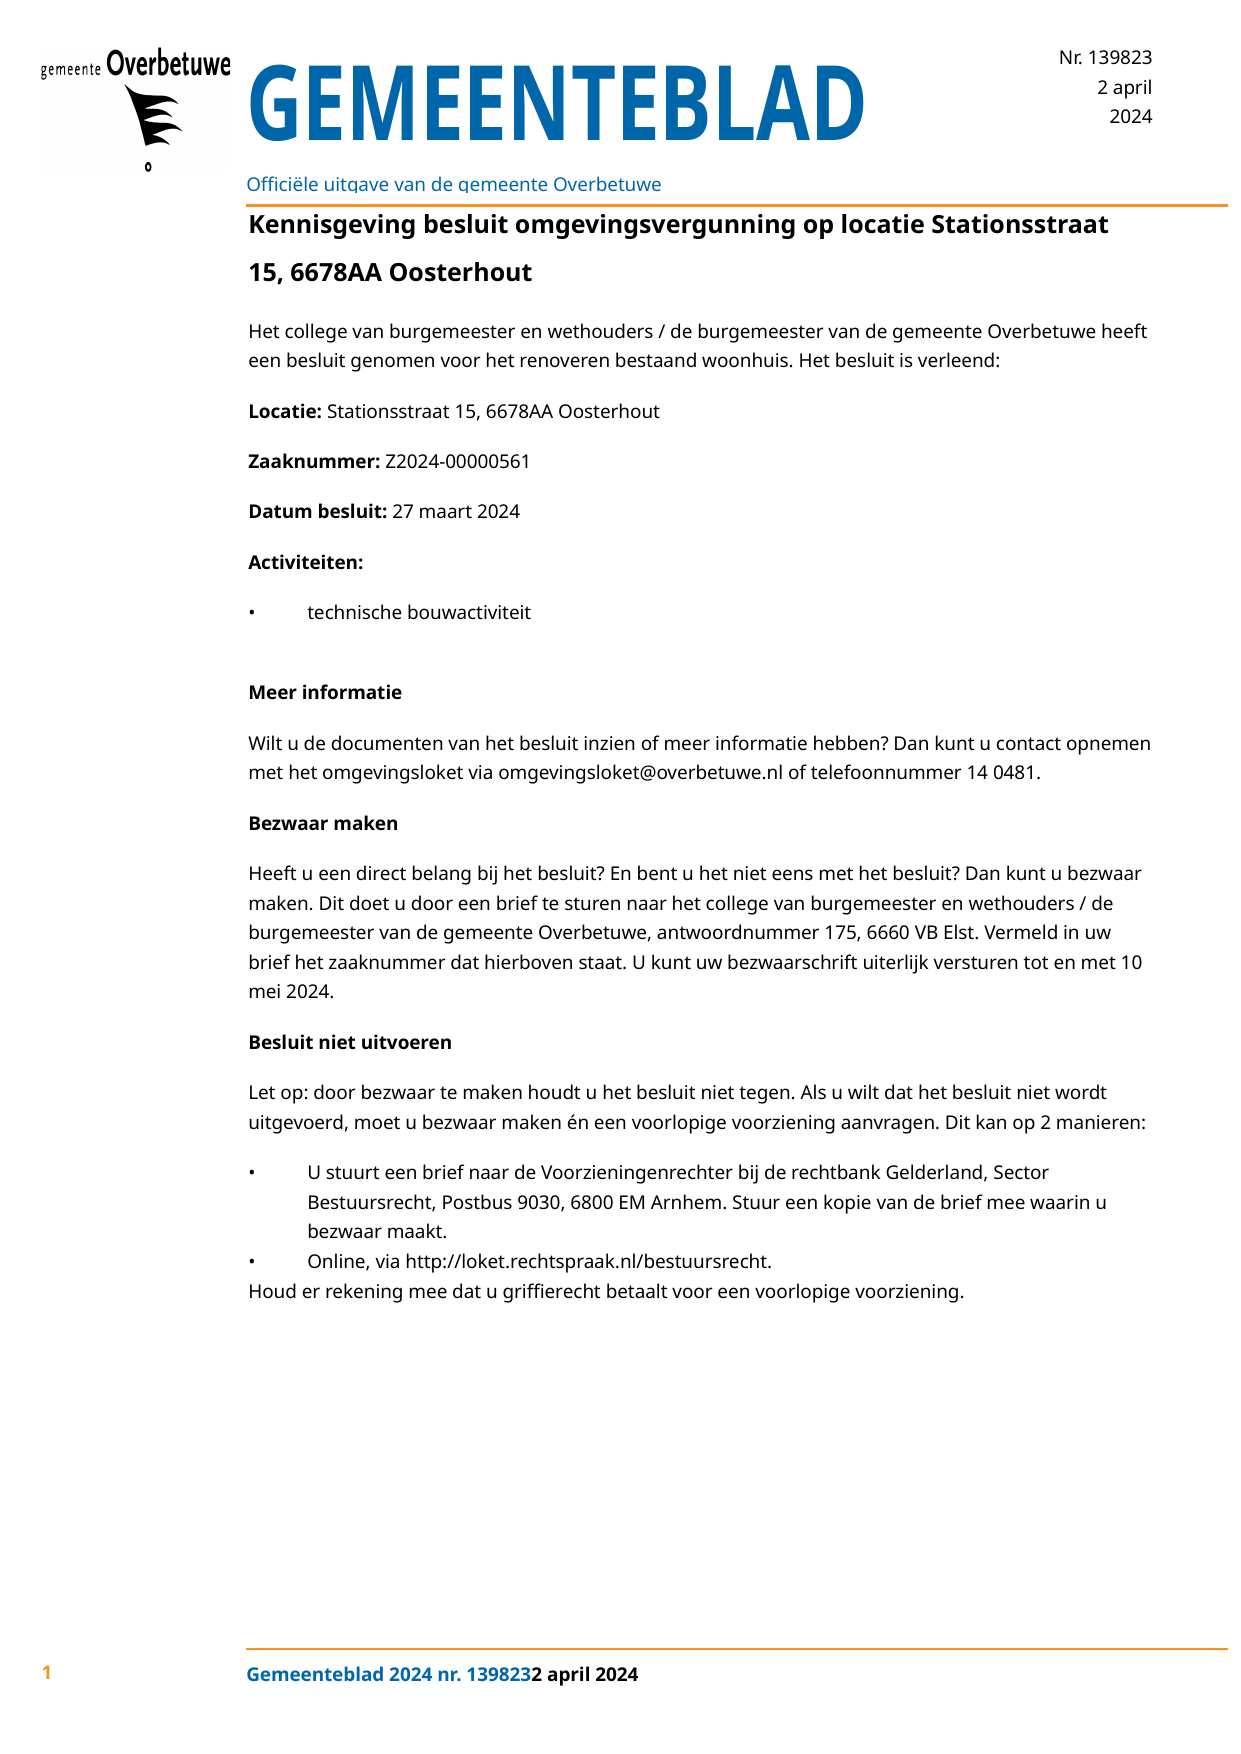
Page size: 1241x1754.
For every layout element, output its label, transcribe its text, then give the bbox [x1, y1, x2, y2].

list technische bouwactiviteit [248, 599, 1152, 625]
text Zaaknummer: Z2024-00000561 [248, 448, 1152, 474]
text Meer informatie [248, 679, 1152, 705]
text Let op: door bezwaar te maken houdt u het besluit niet tegen. Als u wilt dat het besluit niet wordt uitgevoerd, moet u bezwaar maken én een voorlopige voorziening aanvragen. Dit kan op 2 manieren: [248, 1079, 1152, 1135]
text Wilt u de documenten van het besluit inzien of meer informatie hebben? Dan kunt u contact opnemen met het omgevingsloket via omgevingsloket@overbetuwe.nl of telefoonnummer 14 0481. [248, 730, 1152, 785]
text Locatie: Stationsstraat 15, 6678AA Oosterhout [248, 398, 1152, 424]
text Besluit niet uitvoeren [248, 1029, 1152, 1055]
list Online, via http://loket.rechtspraak.nl/bestuursrecht. [248, 1248, 1152, 1274]
text Kennisgeving besluit omgevingsvergunning op locatie Stationsstraat 15, 6678AA Oosterhout [248, 207, 1152, 288]
text Bezwaar maken [248, 810, 1152, 836]
text Heeft u een direct belang bij het besluit? En bent u het niet eens met het besluit? Dan kunt u bezwaar maken. Dit doet u door een brief te sturen naar het college van burgemeester en wethouders / de burgemeester van de gemeente Overbetuwe, antwoordnummer 175, 6660 VB Elst. Vermeld in uw brief het zaaknummer dat hierboven staat. U kunt uw bezwaarschrift uiterlijk versturen tot en met 10 mei 2024. [248, 860, 1152, 1004]
picture [41, 47, 231, 172]
text Datum besluit: 27 maart 2024 [248, 499, 1152, 524]
text Het college van burgemeester en wethouders / de burgemeester van de gemeente Overbetuwe heeft een besluit genomen voor het renoveren bestaand woonhuis. Het besluit is verleend: [248, 318, 1152, 373]
list U stuurt een brief naar de Voorzieningenrechter bij de rechtbank Gelderland, Sector Bestuursrecht, Postbus 9030, 6800 EM Arnhem. Stuur een kopie van de brief mee waarin u bezwaar maakt. [248, 1159, 1152, 1244]
text Activiteiten: [248, 549, 1152, 575]
text Houd er rekening mee dat u griffierecht betaalt voor een voorlopige voorziening. [248, 1278, 1152, 1304]
